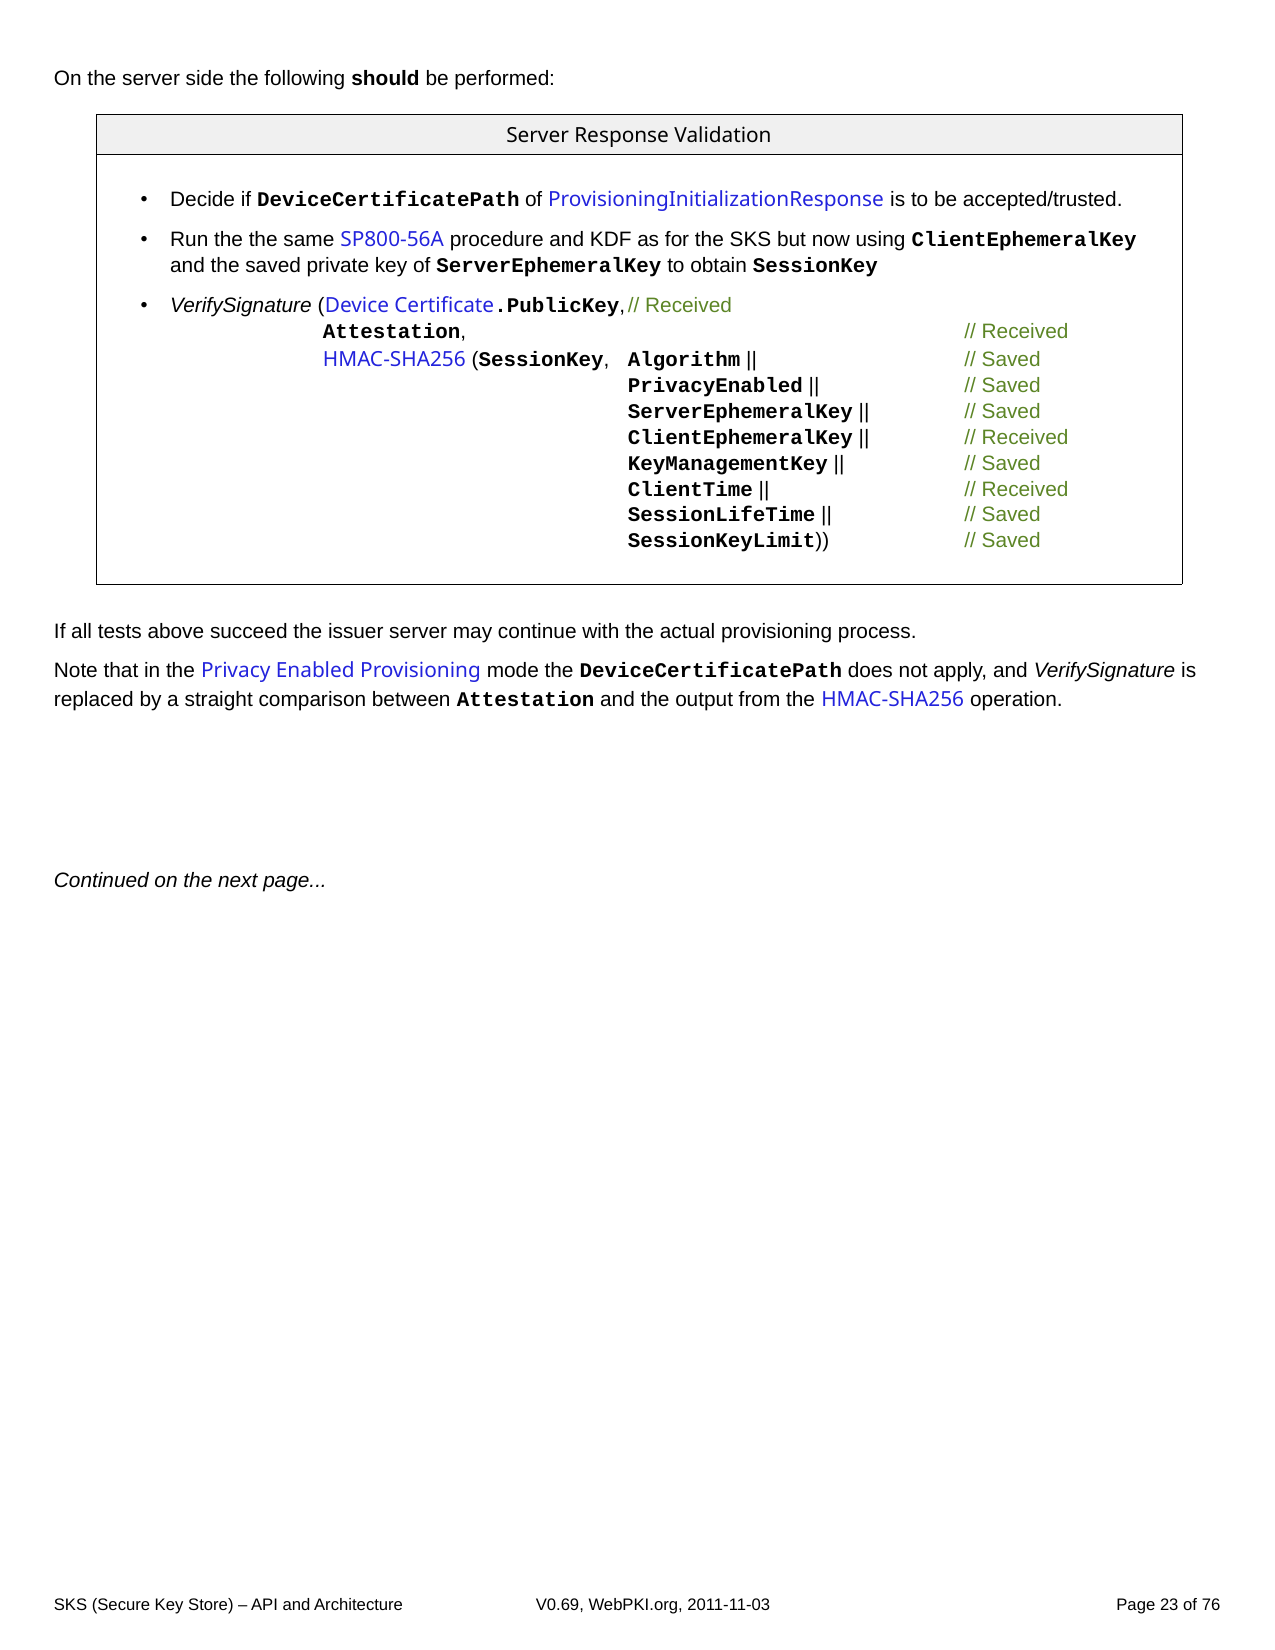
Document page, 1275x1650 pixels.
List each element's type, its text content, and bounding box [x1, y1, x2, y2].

text If all tests above succeed the issuer server may continue with the actual provisioning process. [54, 619, 1221, 643]
table_header Server Response Validation [97, 115, 1182, 154]
text Note that in the Privacy Enabled Provisioning mode the DeviceCertificatePath does not apply, and VerifySignature is replaced by a straight comparison between Attestation and the output from the HMAC-SHA256 operation. [54, 655, 1221, 712]
text Continued on the next page... [54, 868, 1221, 892]
text On the server side the following should be performed: [54, 66, 1221, 90]
table_cell Decide if DeviceCertificatePath of ProvisioningInitializationResponse is to be accepted/trusted. Run the the same SP800-56A procedure and KDF as for the SKS but now using ClientEphemeralKey and the saved private key of ServerEphemeralKey to obtain SessionKey VerifySignature (Device Certificate.PublicKey, // Received Attestation, // Received HMAC-SHA256 (SessionKey, Algorithm || // Saved PrivacyEnabled || // Saved ServerEphemeralKey || // Saved ClientEphemeralKey || // Received KeyManagementKey || // Saved ClientTime || // Received SessionLifeTime || // Saved SessionKeyLimit)) // Saved [97, 155, 1182, 583]
